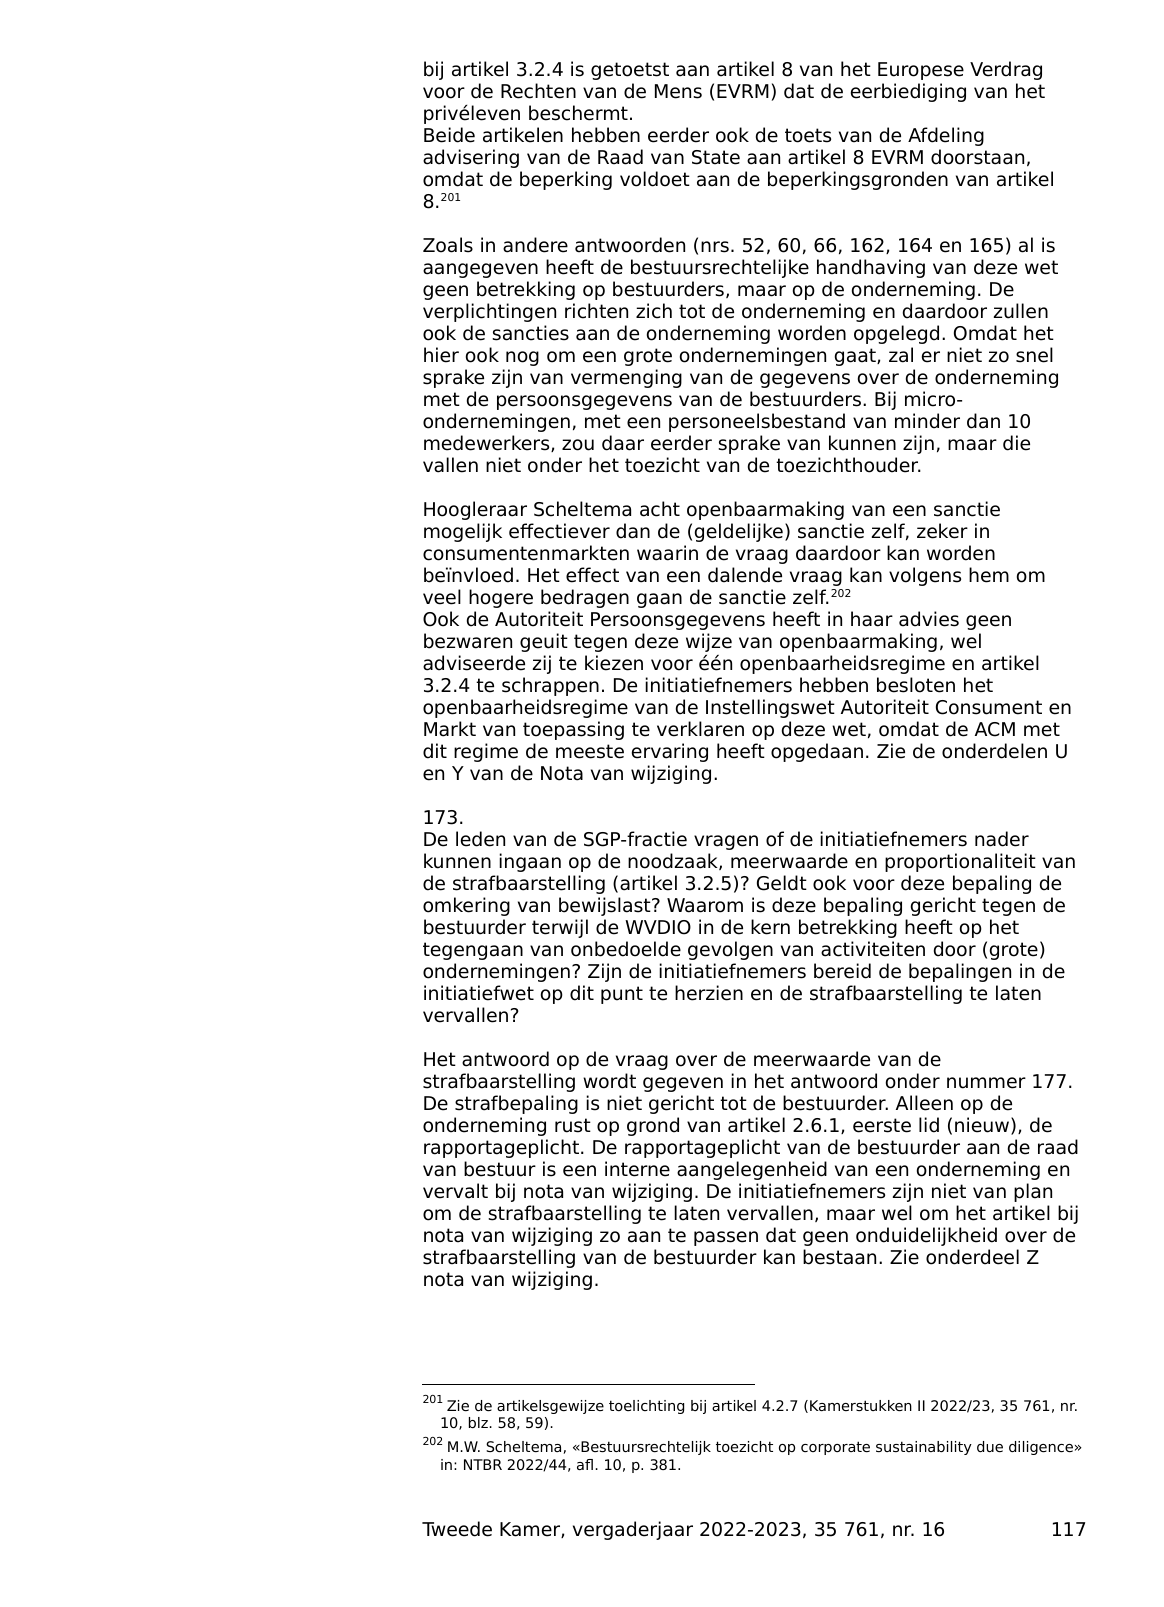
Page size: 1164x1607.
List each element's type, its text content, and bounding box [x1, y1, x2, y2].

text 173. [422, 807, 1087, 829]
text M.W. Scheltema, «Bestuursrechtelijk toezicht op corporate sustainability due diligence» in: NTBR 2022/44, afl. 10, p. 381. [422, 1435, 1087, 1474]
text bij artikel 3.2.4 is getoetst aan artikel 8 van het Europese Verdrag voor de Rechten van de Mens (EVRM) dat de eerbiediging van het privéleven beschermt. [422, 59, 1087, 125]
text De leden van de SGP-fractie vragen of de initiatiefnemers nader kunnen ingaan op de noodzaak, meerwaarde en proportionaliteit van de strafbaarstelling (artikel 3.2.5)? Geldt ook voor deze bepaling de omkering van bewijslast? Waarom is deze bepaling gericht tegen de bestuurder terwijl de WVDIO in de kern betrekking heeft op het tegengaan van onbedoelde gevolgen van activiteiten door (grote) ondernemingen? Zijn de initiatiefnemers bereid de bepalingen in de initiatiefwet op dit punt te herzien en de strafbaarstelling te laten vervallen? [422, 829, 1087, 1027]
text De strafbepaling is niet gericht tot de bestuurder. Alleen op de onderneming rust op grond van artikel 2.6.1, eerste lid (nieuw), de rapportageplicht. De rapportageplicht van de bestuurder aan de raad van bestuur is een interne aangelegenheid van een onderneming en vervalt bij nota van wijziging. De initiatiefnemers zijn niet van plan om de strafbaarstelling te laten vervallen, maar wel om het artikel bij nota van wijziging zo aan te passen dat geen onduidelijkheid over de strafbaarstelling van de bestuurder kan bestaan. Zie onderdeel Z nota van wijziging. [422, 1093, 1087, 1291]
text Ook de Autoriteit Persoonsgegevens heeft in haar advies geen bezwaren geuit tegen deze wijze van openbaarmaking, wel adviseerde zij te kiezen voor één openbaarheidsregime en artikel 3.2.4 te schrappen. De initiatiefnemers hebben besloten het openbaarheidsregime van de Instellingswet Autoriteit Consument en Markt van toepassing te verklaren op deze wet, omdat de ACM met dit regime de meeste ervaring heeft opgedaan. Zie de onderdelen U en Y van de Nota van wijziging. [422, 609, 1087, 785]
text Het antwoord op de vraag over de meerwaarde van de strafbaarstelling wordt gegeven in het antwoord onder nummer 177. [422, 1049, 1087, 1093]
text Zie de artikelsgewijze toelichting bij artikel 4.2.7 (Kamerstukken II 2022/23, 35 761, nr. 10, blz. 58, 59). [422, 1393, 1087, 1432]
text Hoogleraar Scheltema acht openbaarmaking van een sanctie mogelijk effectiever dan de (geldelijke) sanctie zelf, zeker in consumentenmarkten waarin de vraag daardoor kan worden beïnvloed. Het effect van een dalende vraag kan volgens hem om veel hogere bedragen gaan de sanctie zelf. [422, 499, 1087, 609]
text Zoals in andere antwoorden (nrs. 52, 60, 66, 162, 164 en 165) al is aangegeven heeft de bestuursrechtelijke handhaving van deze wet geen betrekking op bestuurders, maar op de onderneming. De verplichtingen richten zich tot de onderneming en daardoor zullen ook de sancties aan de onderneming worden opgelegd. Omdat het hier ook nog om een grote ondernemingen gaat, zal er niet zo snel sprake zijn van vermenging van de gegevens over de onderneming met de persoonsgegevens van de bestuurders. Bij micro-ondernemingen, met een personeelsbestand van minder dan 10 medewerkers, zou daar eerder sprake van kunnen zijn, maar die vallen niet onder het toezicht van de toezichthouder. [422, 235, 1087, 477]
text Beide artikelen hebben eerder ook de toets van de Afdeling advisering van de Raad van State aan artikel 8 EVRM doorstaan, omdat de beperking voldoet aan de beperkingsgronden van artikel 8. [422, 125, 1087, 213]
